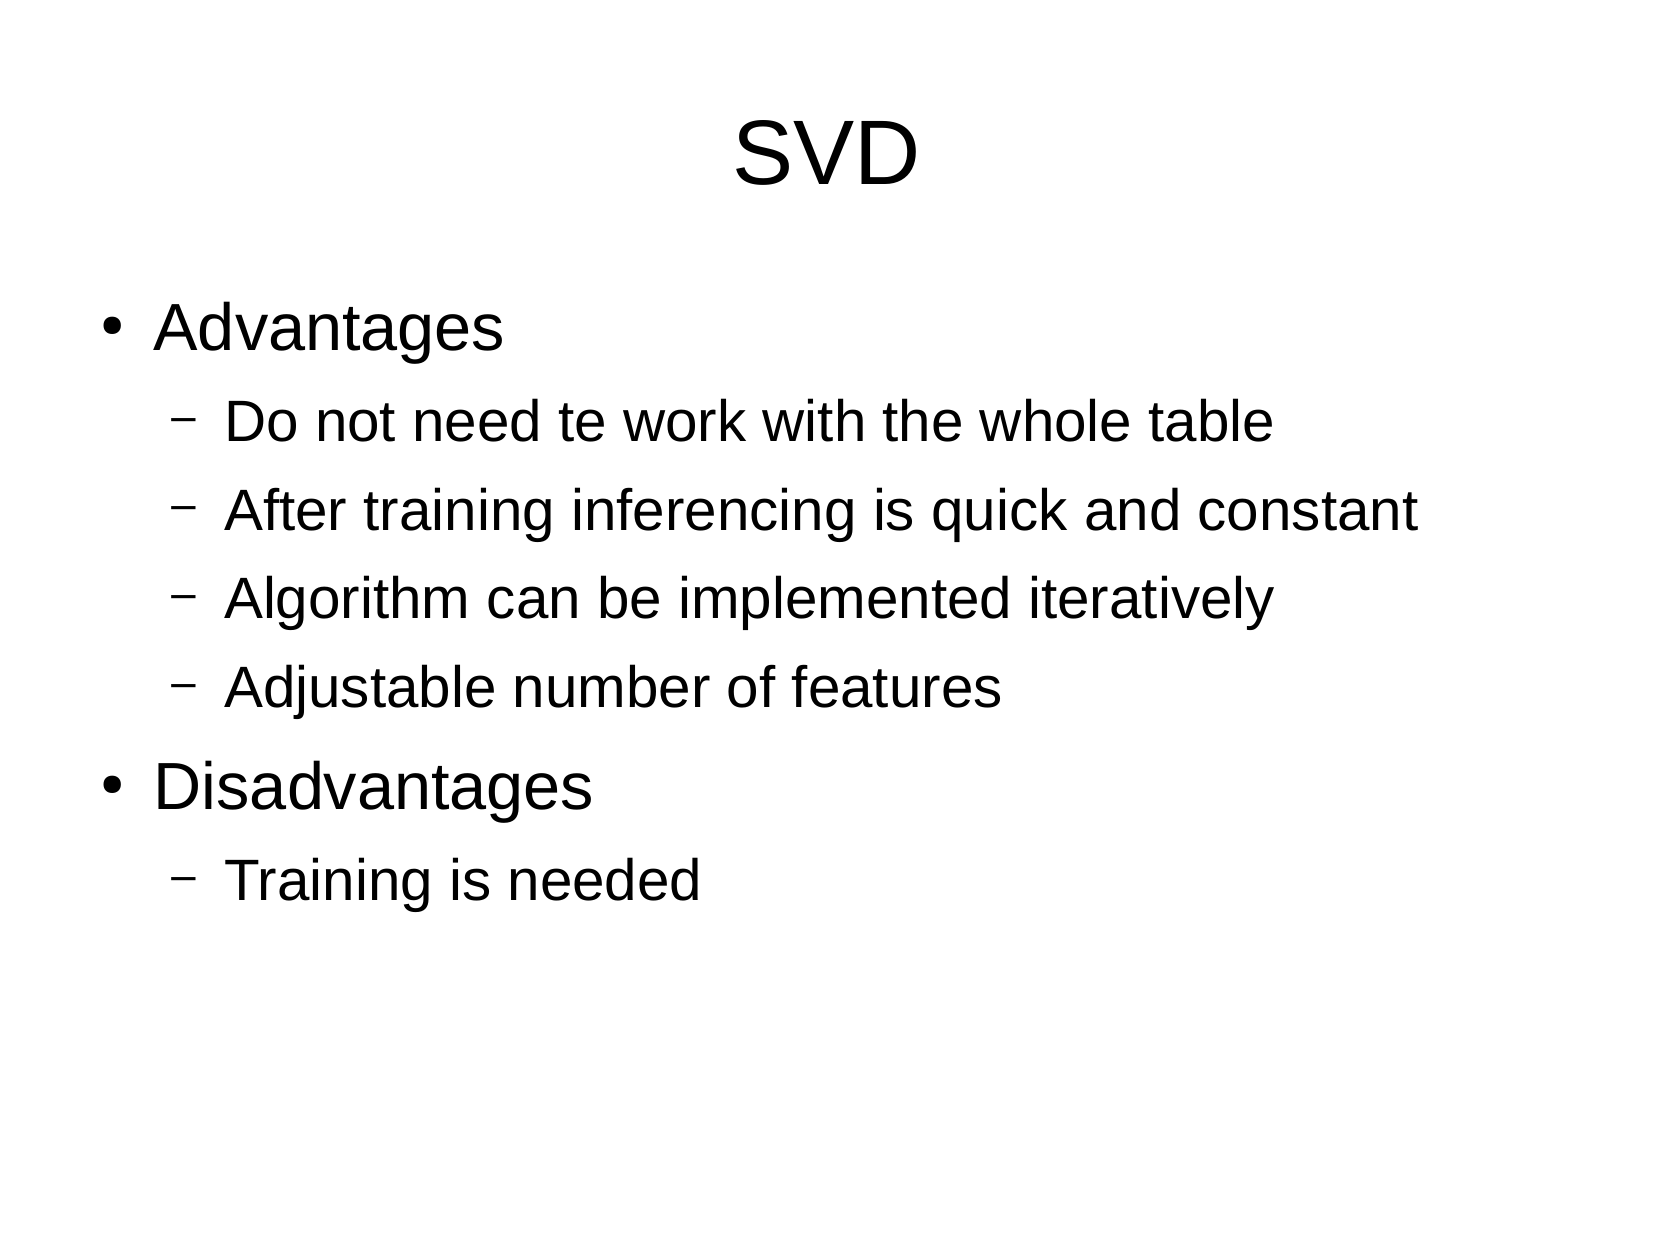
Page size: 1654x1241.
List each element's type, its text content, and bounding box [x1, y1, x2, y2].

list Advantages Do not need te work with the whole table After training inferencing is quick and constant Algorithm can be implemented iteratively Adjustable number of features Disadvantages Training is needed [82, 290, 1571, 1010]
title SVD [82, 49, 1571, 257]
